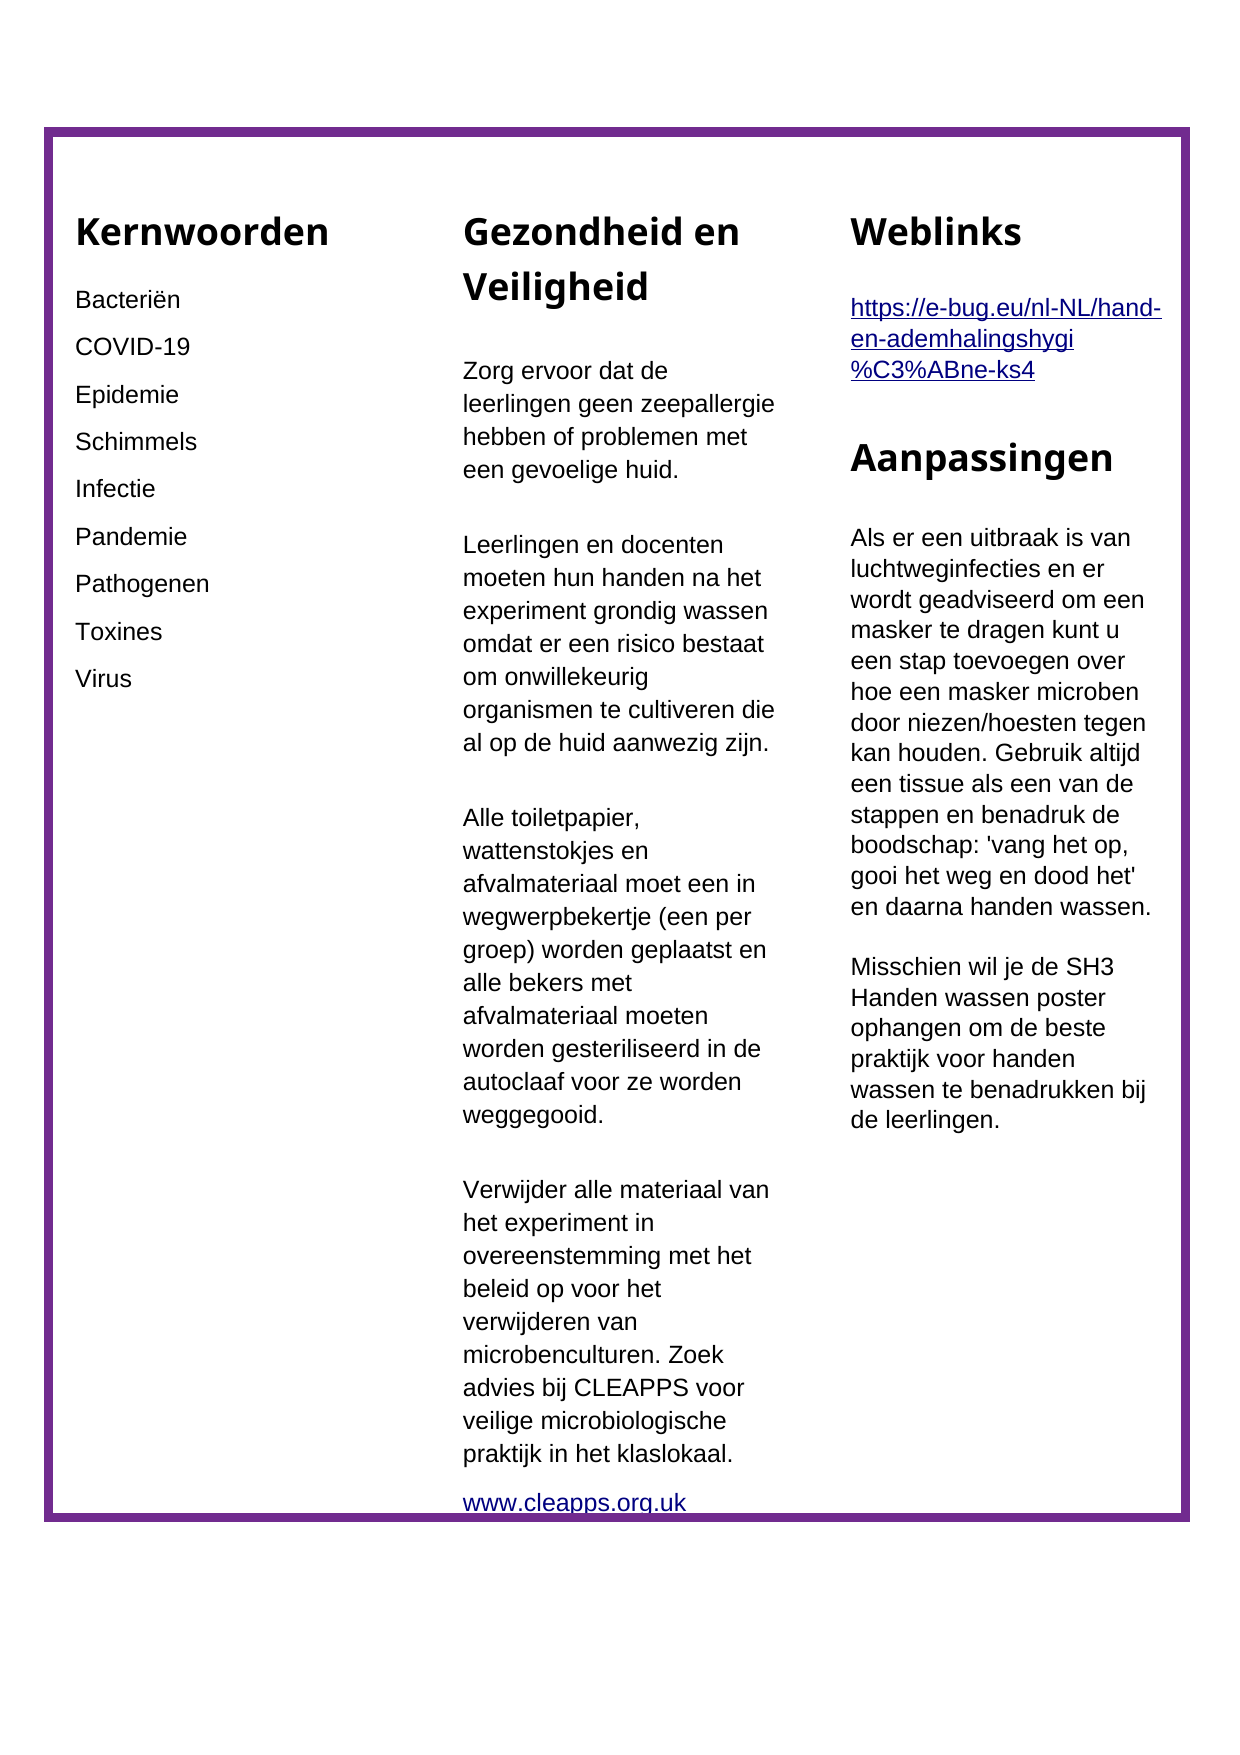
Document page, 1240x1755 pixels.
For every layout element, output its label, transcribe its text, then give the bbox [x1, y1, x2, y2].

text Bacteriën [75, 285, 389, 314]
text Schimmels [75, 427, 389, 456]
text Weblinks [850, 205, 1164, 256]
text COVID-19 [75, 332, 389, 361]
text Infectie [75, 474, 389, 503]
text Als er een uitbraak is van luchtweginfecties en er wordt geadviseerd om een masker te dragen kunt u een stap toevoegen over hoe een masker microben door niezen/hoesten tegen kan houden. Gebruik altijd een tissue als een van de stappen en benadruk de boodschap: 'vang het op, gooi het weg en dood het' en daarna handen wassen. [850, 523, 1164, 921]
text Pathogenen [75, 569, 389, 598]
text Misschien wil je de SH3 Handen wassen poster ophangen om de beste praktijk voor handen wassen te benadrukken bij de leerlingen. [850, 952, 1164, 1134]
text Pandemie [75, 522, 389, 551]
text Toxines [75, 617, 389, 645]
text Alle toiletpapier, wattenstokjes en afvalmateriaal moet een in wegwerpbekertje (een per groep) worden geplaatst en alle bekers met afvalmateriaal moeten worden gesteriliseerd in de autoclaaf voor ze worden weggegooid. [463, 803, 777, 1129]
text Leerlingen en docenten moeten hun handen na het experiment grondig wassen omdat er een risico bestaat om onwillekeurig organismen te cultiveren die al op de huid aanwezig zijn. [463, 530, 777, 757]
text Verwijder alle materiaal van het experiment in overeenstemming met het beleid op voor het verwijderen van microbenculturen. Zoek advies bij CLEAPPS voor veilige microbiologische praktijk in het klaslokaal. [463, 1174, 777, 1467]
text Gezondheid en Veiligheid [463, 205, 777, 311]
text https://e-bug.eu/nl-NL/hand-en-ademhalingshygi%C3%ABne-ks4 [850, 293, 1164, 383]
text www.cleapps.org.uk [463, 1488, 777, 1513]
text Virus [75, 664, 389, 693]
subtitle Aanpassingen [850, 431, 1164, 482]
subtitle Kernwoorden [75, 205, 389, 256]
text Epidemie [75, 380, 389, 408]
text Zorg ervoor dat de leerlingen geen zeepallergie hebben of problemen met een gevoelige huid. [463, 356, 777, 484]
